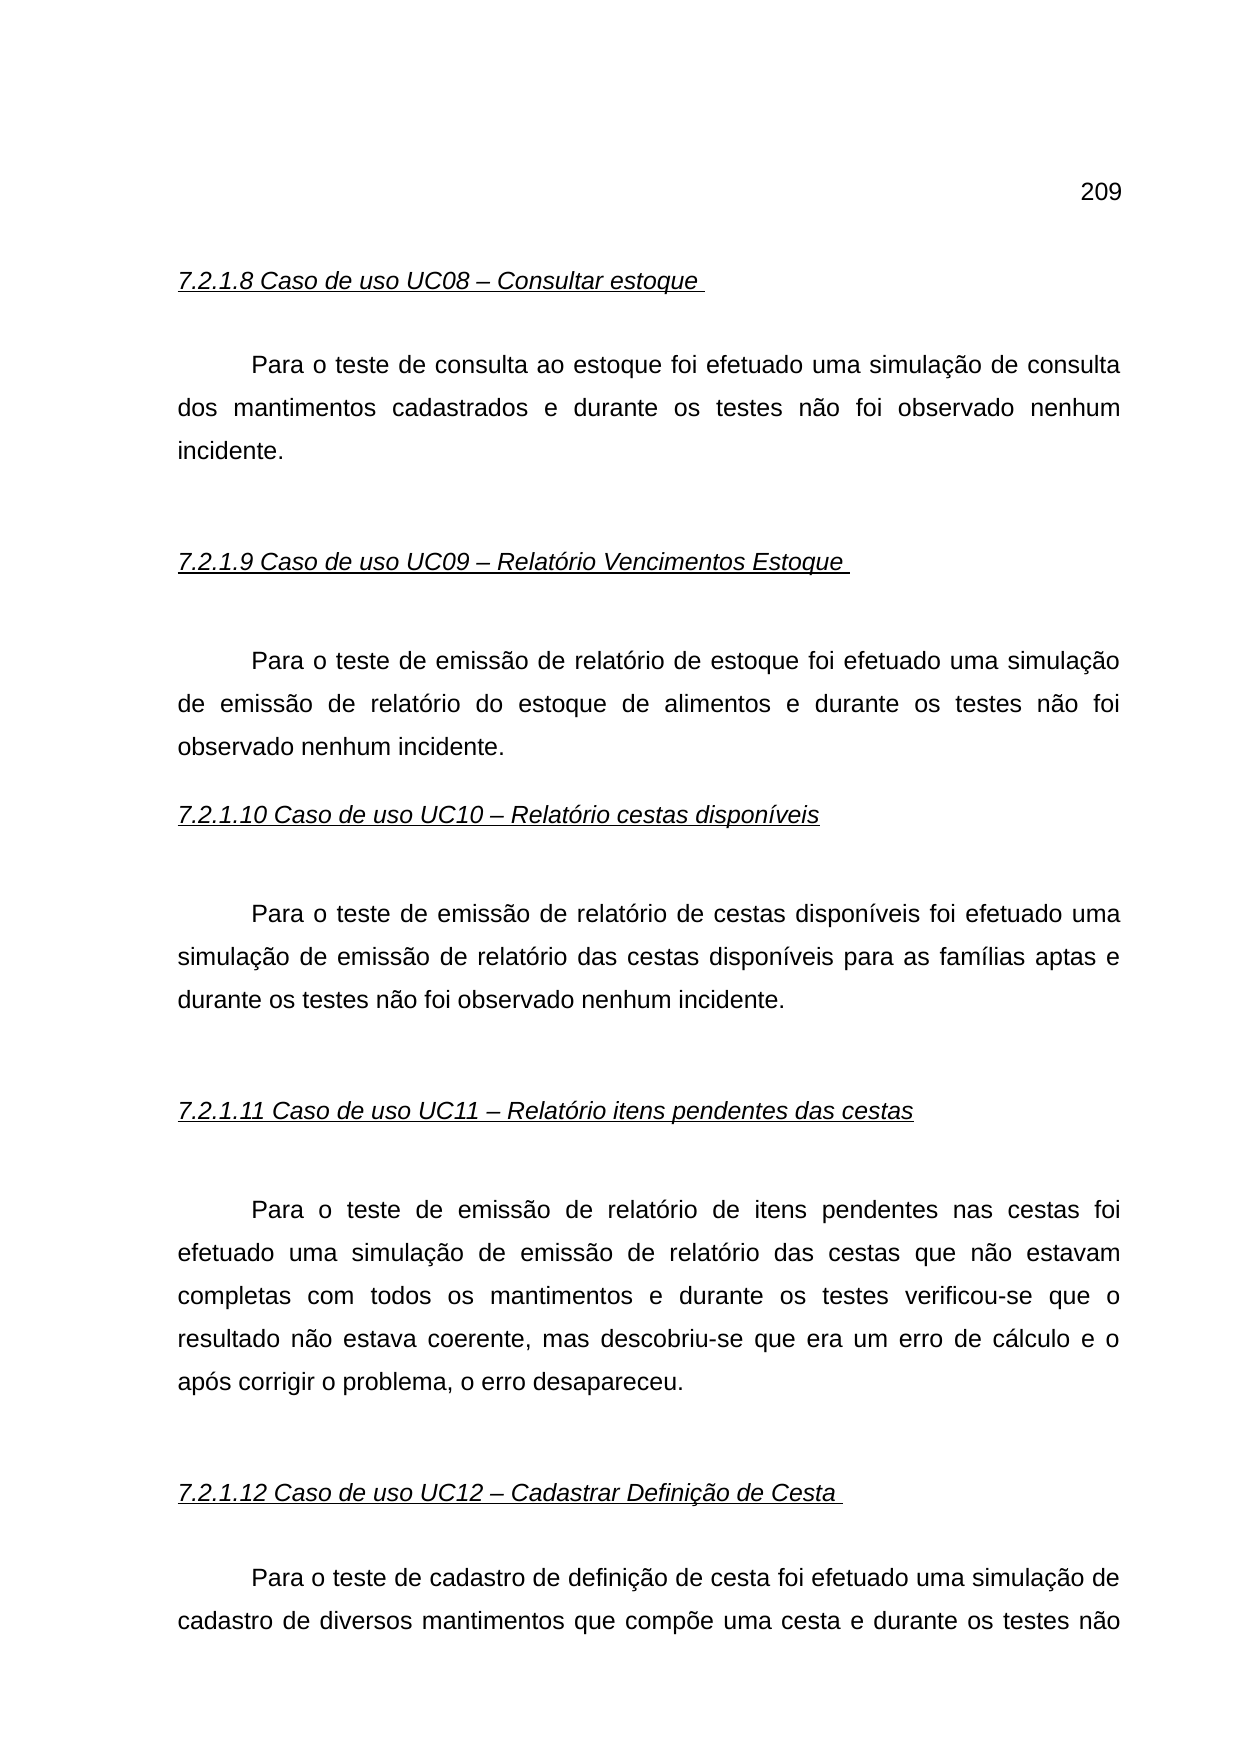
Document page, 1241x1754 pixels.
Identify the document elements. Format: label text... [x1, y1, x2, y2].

text Para o teste de cadastro de definição de cesta foi efetuado uma simulação de cadastro de diversos mantimentos que compõe uma cesta e durante os testes não [177, 1562, 1122, 1634]
text Para o teste de emissão de relatório de cestas disponíveis foi efetuado uma simulação de emissão de relatório das cestas disponíveis para as famílias aptas e durante os testes não foi observado nenhum incidente. [177, 899, 1122, 1014]
text Para o teste de emissão de relatório de itens pendentes nas cestas foi efetuado uma simulação de emissão de relatório das cestas que não estavam completas com todos os mantimentos e durante os testes verificou-se que o resultado não estava coerente, mas descobriu-se que era um erro de cálculo e o após corrigir o problema, o erro desapareceu. [177, 1194, 1122, 1396]
subtitle 7.2.1.10 Caso de uso UC10 – Relatório cestas disponíveis [177, 800, 1122, 829]
subtitle 7.2.1.11 Caso de uso UC11 – Relatório itens pendentes das cestas [177, 1096, 1122, 1125]
text Para o teste de emissão de relatório de estoque foi efetuado uma simulação de emissão de relatório do estoque de alimentos e durante os testes não foi observado nenhum incidente. [177, 646, 1122, 761]
text Para o teste de consulta ao estoque foi efetuado uma simulação de consulta dos mantimentos cadastrados e durante os testes não foi observado nenhum incidente. [177, 350, 1122, 465]
subtitle 7.2.1.9 Caso de uso UC09 – Relatório Vencimentos Estoque [177, 547, 1122, 576]
subtitle 7.2.1.8 Caso de uso UC08 – Consultar estoque [177, 266, 1122, 294]
subtitle 7.2.1.12 Caso de uso UC12 – Cadastrar Definição de Cesta [177, 1478, 1122, 1507]
